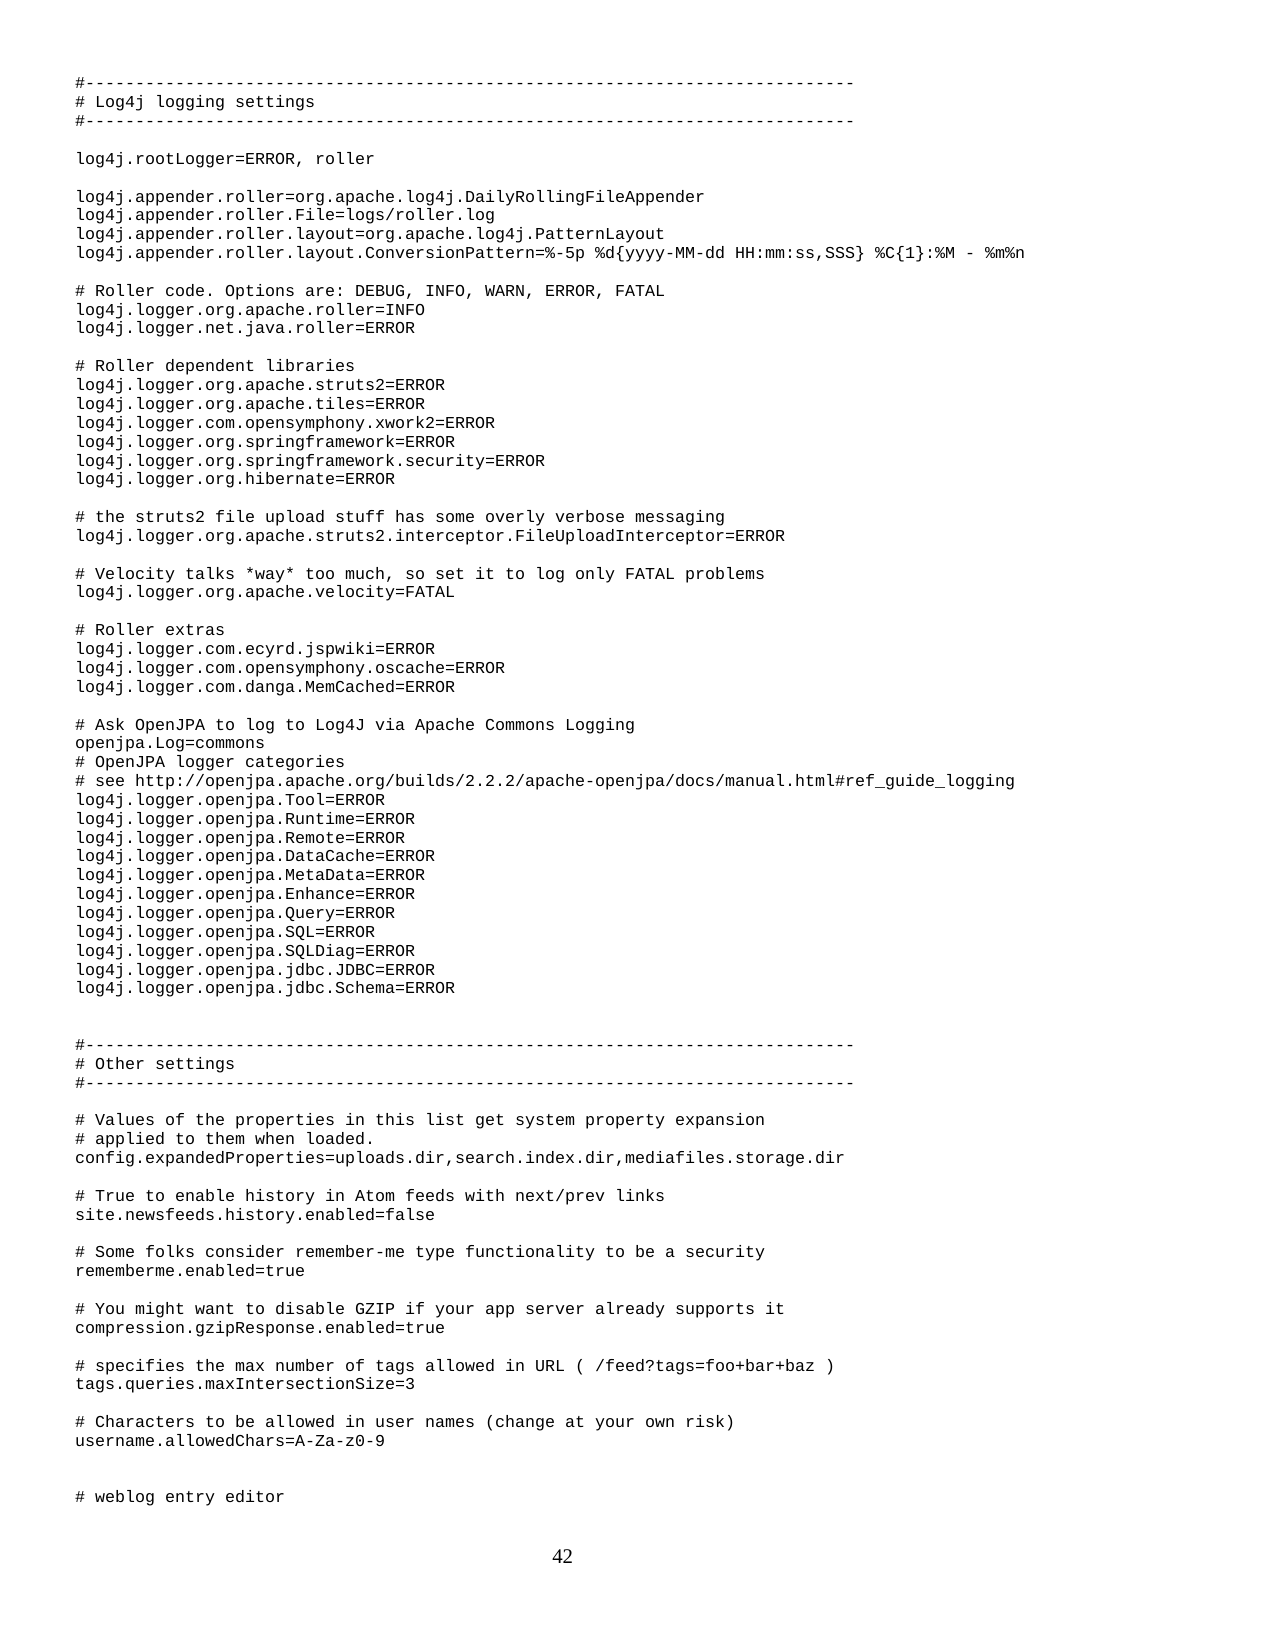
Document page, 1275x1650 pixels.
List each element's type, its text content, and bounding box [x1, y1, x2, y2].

text # Log4j logging settings [75, 94, 1200, 113]
text # Velocity talks *way* too much, so set it to log only FATAL problems [75, 565, 1200, 584]
text site.newsfeeds.history.enabled=false [75, 1206, 1200, 1225]
text log4j.appender.roller.File=logs/roller.log [75, 207, 1200, 226]
text log4j.logger.openjpa.SQL=ERROR [75, 923, 1200, 942]
text # the struts2 file upload stuff has some overly verbose messaging [75, 509, 1200, 527]
text log4j.logger.org.springframework.security=ERROR [75, 452, 1200, 471]
text log4j.rootLogger=ERROR, roller [75, 150, 1200, 169]
text # True to enable history in Atom feeds with next/prev links [75, 1187, 1200, 1206]
text log4j.appender.roller=org.apache.log4j.DailyRollingFileAppender [75, 188, 1200, 207]
text # OpenJPA logger categories [75, 754, 1200, 773]
text # Roller extras [75, 622, 1200, 641]
text log4j.logger.net.java.roller=ERROR [75, 320, 1200, 339]
text # Values of the properties in this list get system property expansion [75, 1112, 1200, 1131]
text log4j.logger.openjpa.Remote=ERROR [75, 829, 1200, 848]
text # Other settings [75, 1055, 1200, 1074]
text username.allowedChars=A-Za-z0-9 [75, 1432, 1200, 1451]
text log4j.logger.openjpa.DataCache=ERROR [75, 848, 1200, 867]
text # specifies the max number of tags allowed in URL ( /feed?tags=foo+bar+baz ) [75, 1357, 1200, 1376]
text log4j.appender.roller.layout.ConversionPattern=%-5p %d{yyyy-MM-dd HH:mm:ss,SSS} %C{1}:%M - %m%n [75, 245, 1200, 263]
text log4j.logger.openjpa.Runtime=ERROR [75, 810, 1200, 829]
text # Ask OpenJPA to log to Log4J via Apache Commons Logging [75, 716, 1200, 735]
text log4j.appender.roller.layout=org.apache.log4j.PatternLayout [75, 226, 1200, 245]
text #----------------------------------------------------------------------------- [75, 1074, 1200, 1093]
text log4j.logger.openjpa.Tool=ERROR [75, 791, 1200, 810]
text compression.gzipResponse.enabled=true [75, 1319, 1200, 1338]
text log4j.logger.org.springframework=ERROR [75, 433, 1200, 452]
text log4j.logger.openjpa.SQLDiag=ERROR [75, 942, 1200, 961]
text # Some folks consider remember-me type functionality to be a security [75, 1244, 1200, 1263]
text # applied to them when loaded. [75, 1131, 1200, 1150]
text #----------------------------------------------------------------------------- [75, 75, 1200, 94]
text config.expandedProperties=uploads.dir,search.index.dir,mediafiles.storage.dir [75, 1150, 1200, 1168]
text # Characters to be allowed in user names (change at your own risk) [75, 1414, 1200, 1432]
text # You might want to disable GZIP if your app server already supports it [75, 1301, 1200, 1319]
text openjpa.Log=commons [75, 735, 1200, 754]
text log4j.logger.openjpa.jdbc.JDBC=ERROR [75, 961, 1200, 980]
text log4j.logger.org.hibernate=ERROR [75, 471, 1200, 490]
text # see http://openjpa.apache.org/builds/2.2.2/apache-openjpa/docs/manual.html#ref_guide_logging [75, 773, 1200, 791]
text # Roller code. Options are: DEBUG, INFO, WARN, ERROR, FATAL [75, 282, 1200, 301]
text log4j.logger.openjpa.jdbc.Schema=ERROR [75, 980, 1200, 999]
text log4j.logger.openjpa.Enhance=ERROR [75, 886, 1200, 904]
text log4j.logger.com.ecyrd.jspwiki=ERROR [75, 641, 1200, 659]
text # weblog entry editor [75, 1489, 1200, 1508]
text log4j.logger.org.apache.struts2.interceptor.FileUploadInterceptor=ERROR [75, 527, 1200, 546]
text log4j.logger.com.opensymphony.oscache=ERROR [75, 659, 1200, 678]
text # Roller dependent libraries [75, 358, 1200, 377]
text log4j.logger.org.apache.tiles=ERROR [75, 396, 1200, 414]
text log4j.logger.openjpa.Query=ERROR [75, 904, 1200, 923]
text log4j.logger.org.apache.roller=INFO [75, 301, 1200, 320]
text log4j.logger.openjpa.MetaData=ERROR [75, 867, 1200, 886]
text log4j.logger.com.opensymphony.xwork2=ERROR [75, 414, 1200, 433]
text log4j.logger.org.apache.velocity=FATAL [75, 584, 1200, 603]
text rememberme.enabled=true [75, 1263, 1200, 1282]
text tags.queries.maxIntersectionSize=3 [75, 1376, 1200, 1395]
text log4j.logger.com.danga.MemCached=ERROR [75, 678, 1200, 697]
text log4j.logger.org.apache.struts2=ERROR [75, 377, 1200, 396]
text #----------------------------------------------------------------------------- [75, 113, 1200, 132]
text #----------------------------------------------------------------------------- [75, 1037, 1200, 1055]
